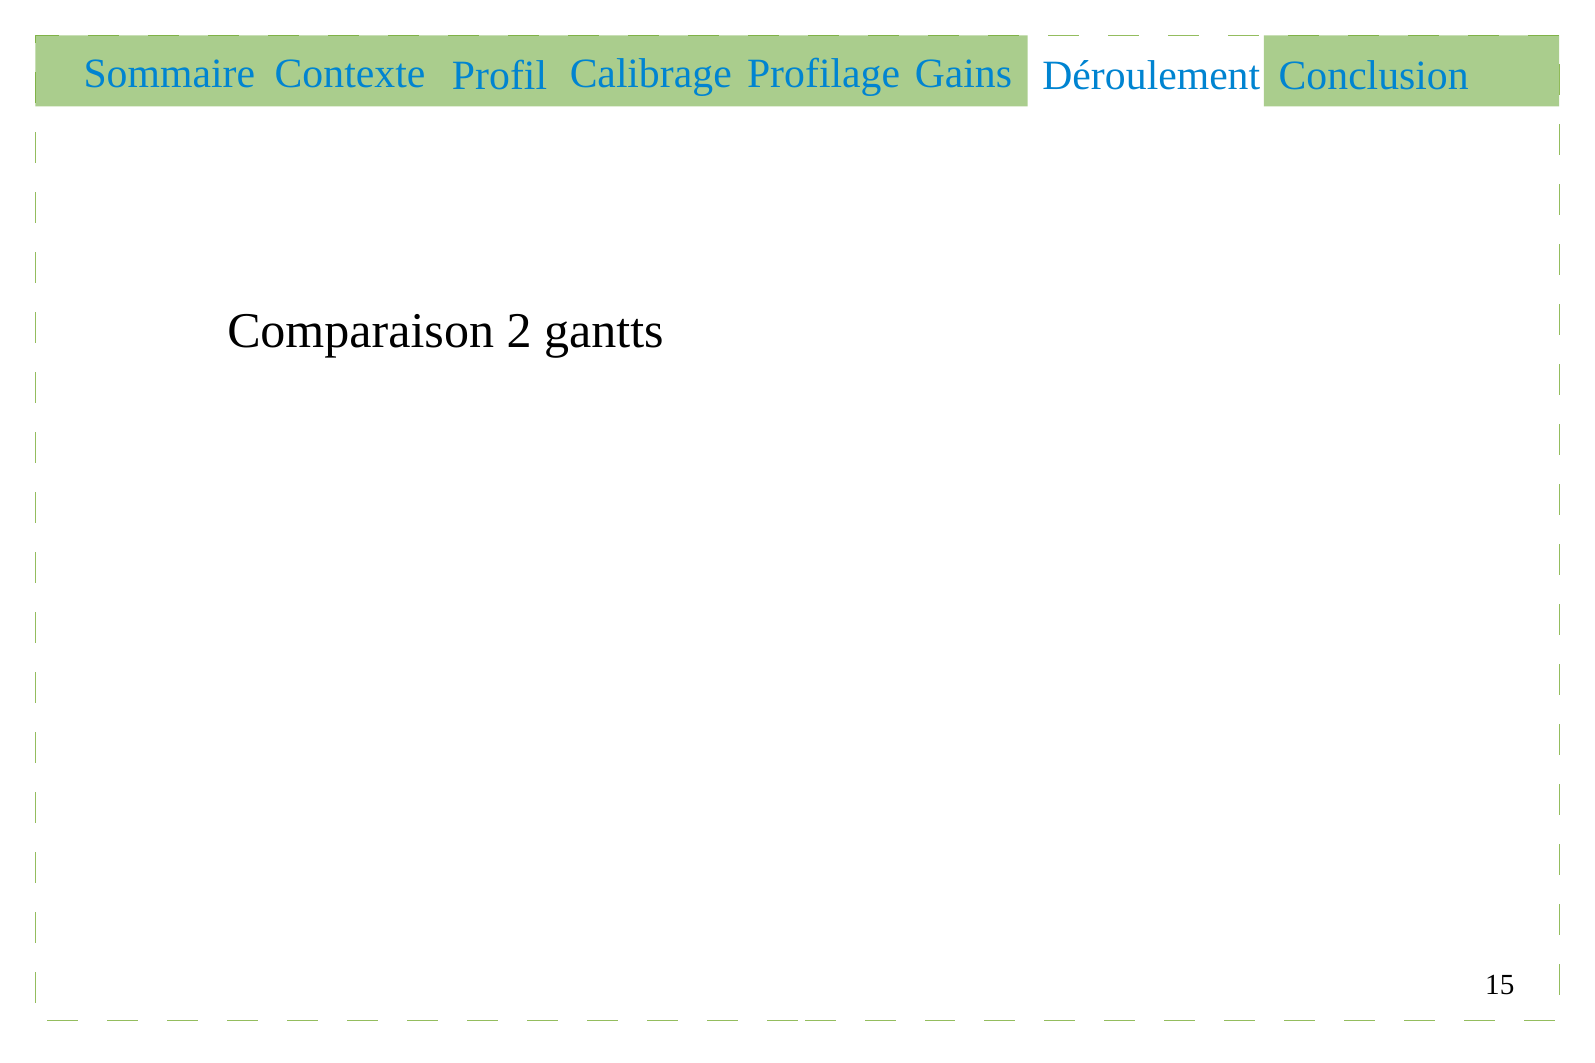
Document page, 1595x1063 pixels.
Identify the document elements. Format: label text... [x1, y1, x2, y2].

text_box [1263, 35, 1560, 107]
text_box Comparaison 2 gantts [212, 295, 1512, 946]
text_box Conclusion [1276, 45, 1501, 107]
text_box Gains [934, 42, 1040, 105]
text_box Profil [437, 45, 567, 107]
text_box Profilage [768, 42, 934, 105]
text_box [35, 35, 1028, 107]
text_box Calibrage [555, 42, 768, 105]
text_box Sommaire [68, 42, 284, 105]
text_box Déroulement [1027, 45, 1276, 107]
text_box Contexte [284, 42, 449, 105]
